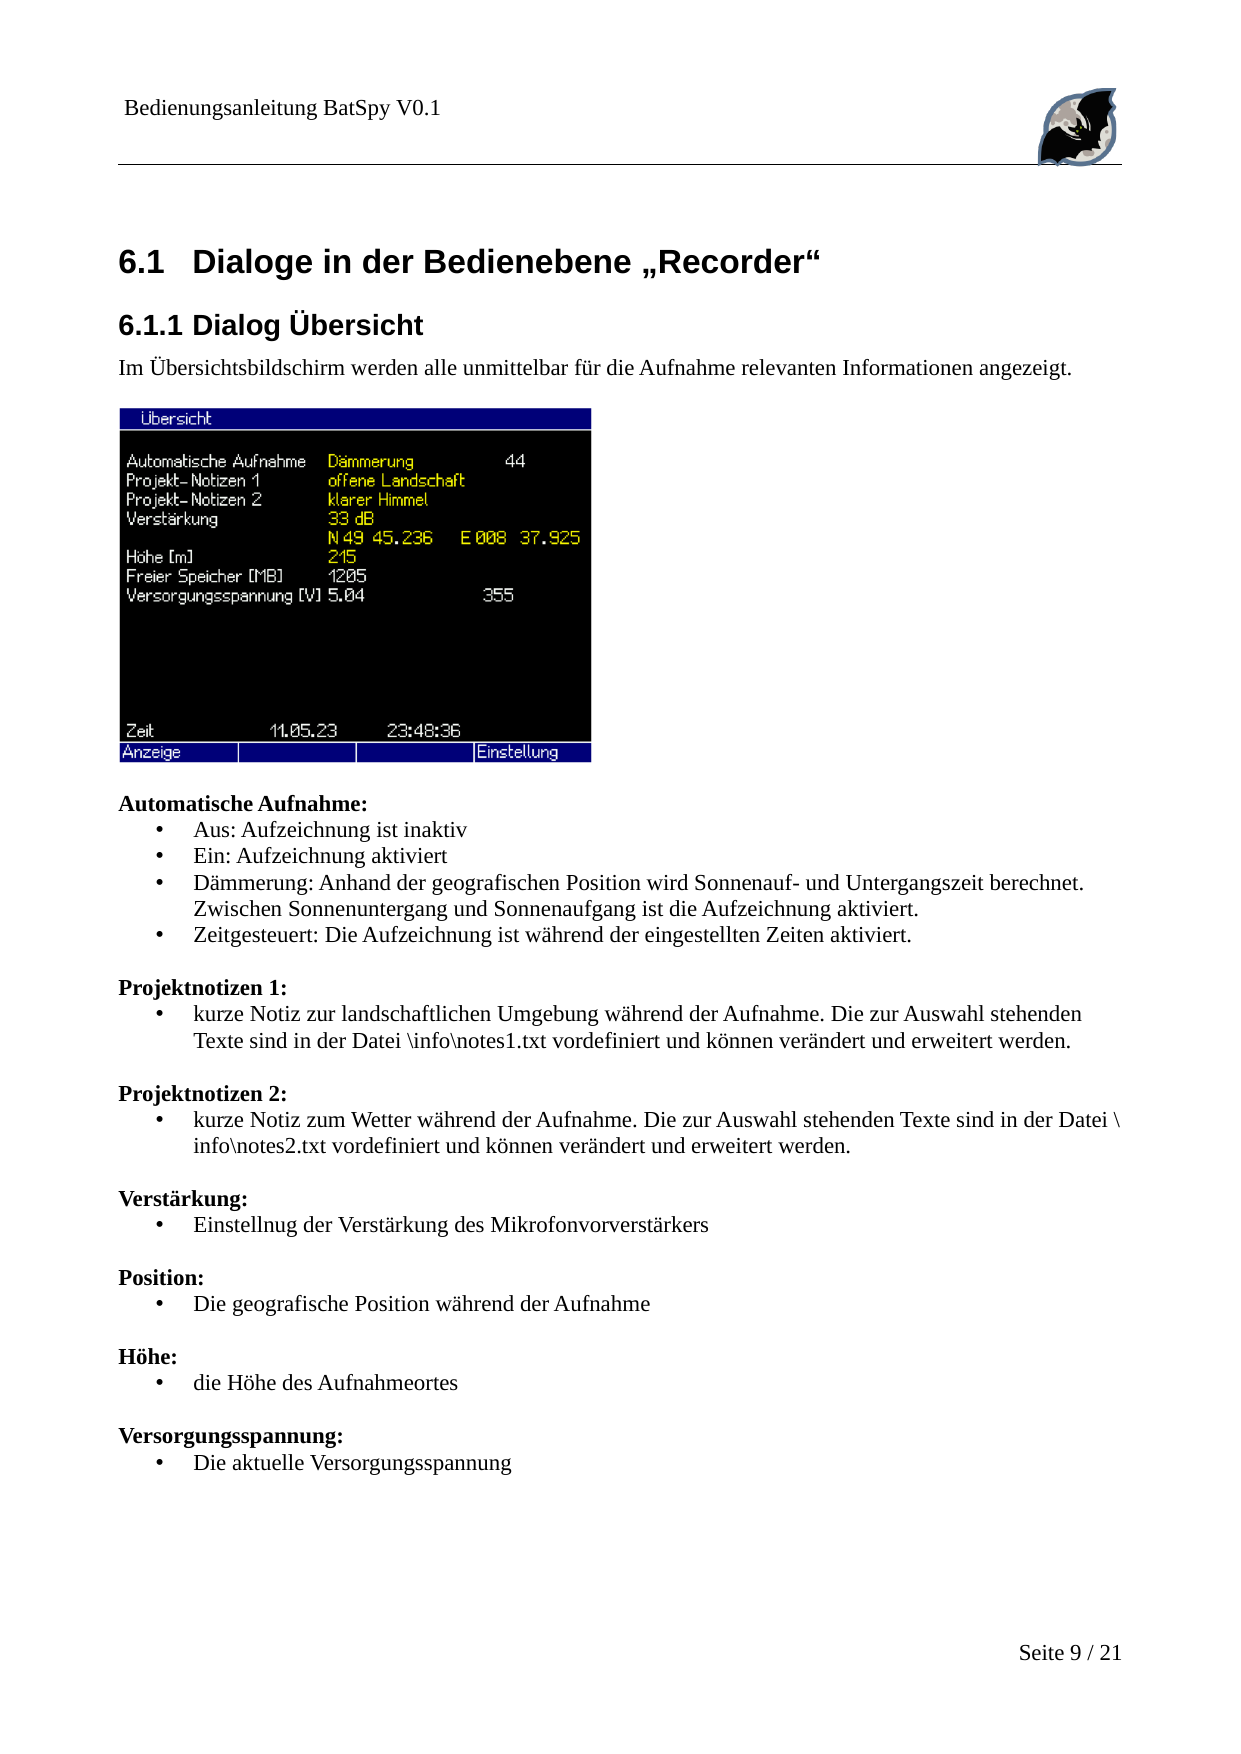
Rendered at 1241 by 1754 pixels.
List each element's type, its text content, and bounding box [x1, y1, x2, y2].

list Die geografische Position während der Aufnahme [156, 1290, 1122, 1317]
text Im Übersichtsbildschirm werden alle unmittelbar für die Aufnahme relevanten Informationen angezeigt. [118, 354, 1122, 380]
list die Höhe des Aufnahmeortes [156, 1369, 1122, 1396]
text Versorgungsspannung: [118, 1422, 1122, 1448]
list kurze Notiz zum Wetter während der Aufnahme. Die zur Auswahl stehenden Texte sind in der Datei \info\notes2.txt vordefiniert und können verändert und erweitert werden. [156, 1106, 1122, 1159]
list Einstellnug der Verstärkung des Mikrofonvorverstärkers [156, 1211, 1122, 1238]
text Automatische Aufnahme: [118, 790, 1122, 816]
list Zeitgesteuert: Die Aufzeichnung ist während der eingestellten Zeiten aktiviert. [156, 921, 1122, 948]
text Höhe: [118, 1343, 1122, 1369]
text Position: [118, 1264, 1122, 1290]
list kurze Notiz zur landschaftlichen Umgebung während der Aufnahme. Die zur Auswahl stehenden Texte sind in der Datei \info\notes1.txt vordefiniert und können verändert und erweitert werden. [156, 1001, 1122, 1053]
subtitle Dialoge in der Bedienebene „Recorder“ [118, 242, 1122, 281]
text Projektnotizen 2: [118, 1079, 1122, 1106]
subtitle Dialog Übersicht [118, 308, 1122, 341]
list Aus: Aufzeichnung ist inaktiv [156, 816, 1122, 842]
list Die aktuelle Versorgungsspannung [156, 1448, 1122, 1475]
list Dämmerung: Anhand der geografischen Position wird Sonnenauf- und Untergangszeit berechnet. Zwischen Sonnenuntergang und Sonnenaufgang ist die Aufzeichnung aktiviert. [156, 869, 1122, 921]
picture [118, 406, 593, 764]
text Projektnotizen 1: [118, 974, 1122, 1001]
picture [1037, 88, 1117, 167]
text Verstärkung: [118, 1185, 1122, 1211]
list Ein: Aufzeichnung aktiviert [156, 842, 1122, 869]
